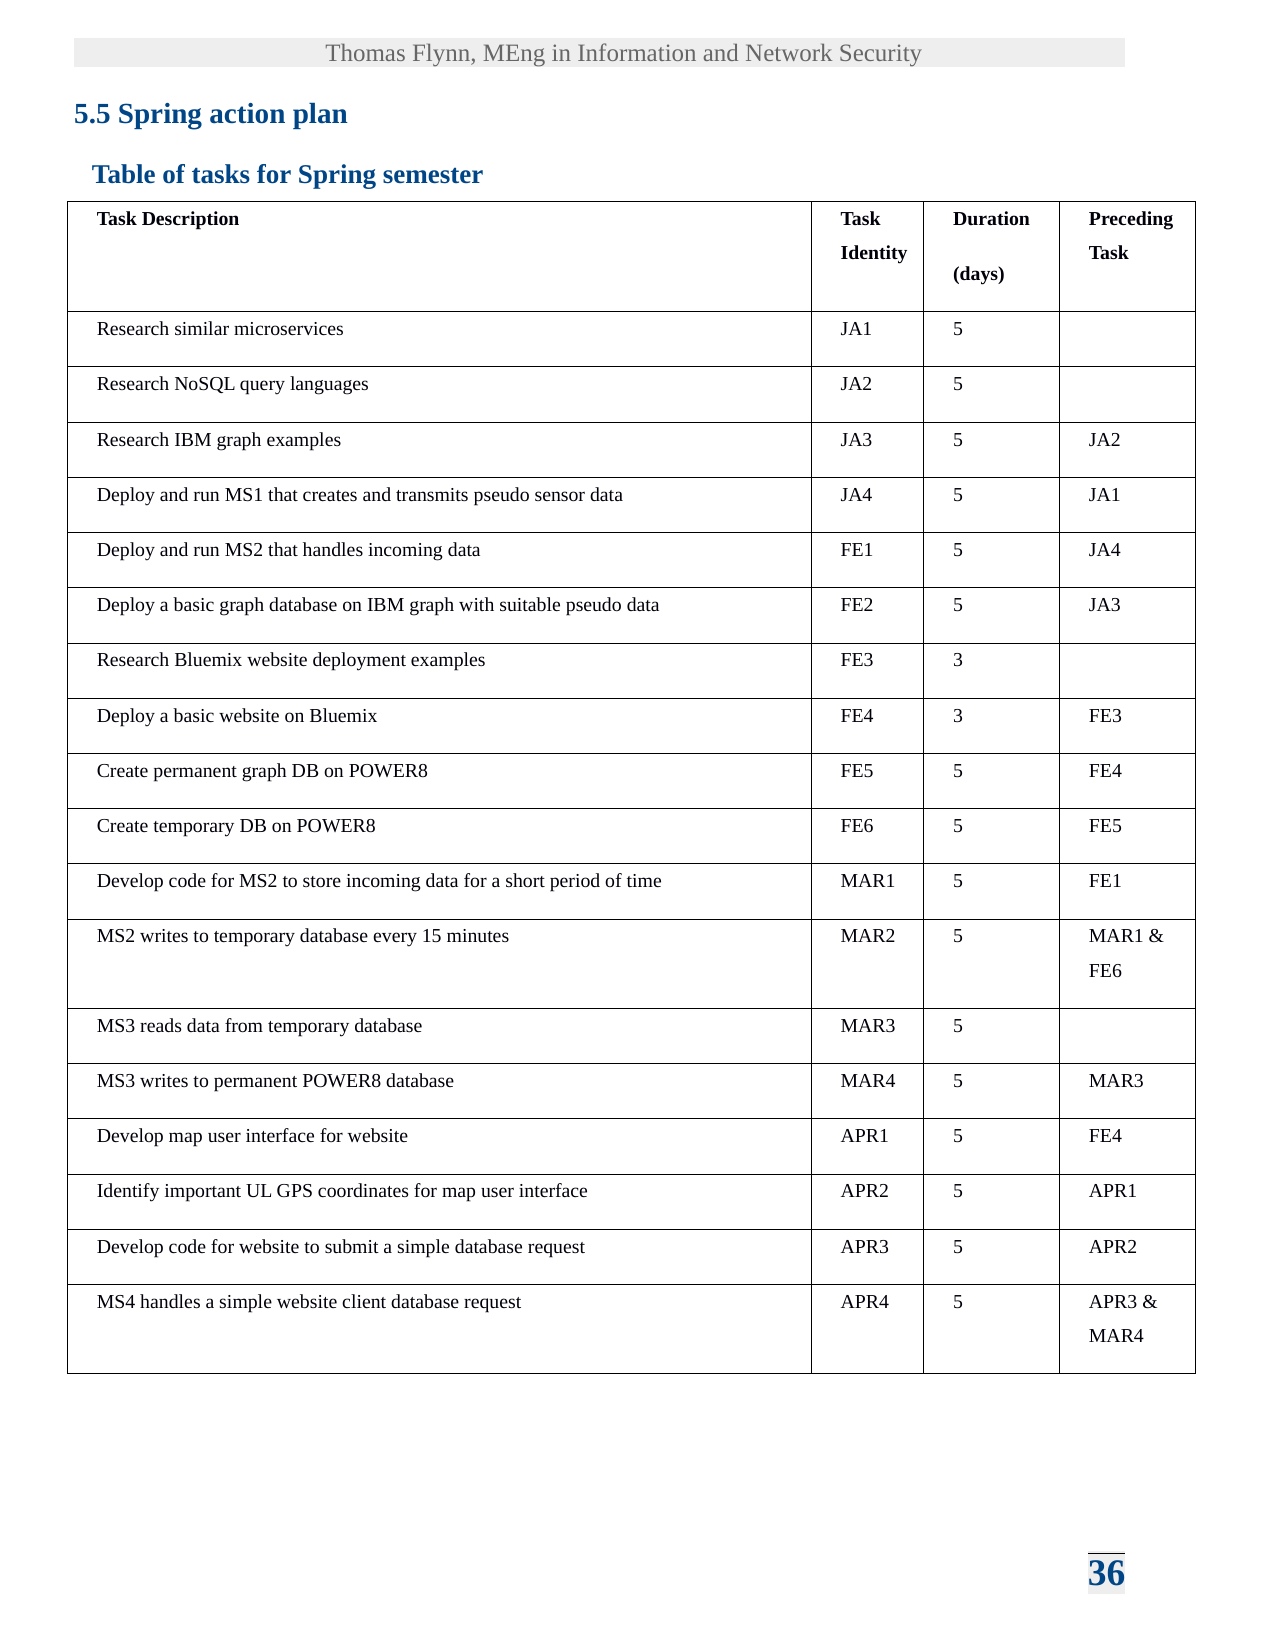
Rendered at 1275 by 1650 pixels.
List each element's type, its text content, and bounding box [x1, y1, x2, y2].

table_cell 5 [924, 809, 1059, 863]
table_cell 5 [924, 1119, 1059, 1173]
table_cell 5 [924, 1285, 1059, 1373]
table_cell Research IBM graph examples [68, 423, 811, 477]
table_cell [1060, 312, 1195, 366]
table_cell JA3 [1060, 588, 1195, 642]
table_header Duration (days) [924, 202, 1059, 311]
table_cell 5 [924, 1230, 1059, 1284]
table_cell MAR2 [812, 920, 923, 1008]
table_cell Deploy a basic graph database on IBM graph with suitable pseudo data [68, 588, 811, 642]
table_cell FE4 [1060, 754, 1195, 808]
table_cell 5 [924, 312, 1059, 366]
table_cell APR2 [812, 1175, 923, 1229]
table_cell MS2 writes to temporary database every 15 minutes [68, 920, 811, 1008]
table_cell APR1 [812, 1119, 923, 1173]
table_cell 5 [924, 864, 1059, 918]
table_cell JA1 [812, 312, 923, 366]
table_cell MAR3 [812, 1009, 923, 1063]
table_cell FE3 [1060, 699, 1195, 753]
table_cell JA3 [812, 423, 923, 477]
table_cell [1060, 1009, 1195, 1063]
table_cell JA2 [812, 367, 923, 422]
table_cell Create permanent graph DB on POWER8 [68, 754, 811, 808]
table_cell JA1 [1060, 478, 1195, 532]
table_cell 5 [924, 367, 1059, 422]
table_cell JA4 [812, 478, 923, 532]
table_cell FE4 [812, 699, 923, 753]
table_cell APR3 & MAR4 [1060, 1285, 1195, 1373]
table_cell MAR1 & FE6 [1060, 920, 1195, 1008]
table_cell 5 [924, 1064, 1059, 1118]
table_cell 5 [924, 423, 1059, 477]
table_cell 5 [924, 1009, 1059, 1063]
table_cell JA4 [1060, 533, 1195, 587]
table_header Preceding Task [1060, 202, 1195, 311]
table_cell MAR3 [1060, 1064, 1195, 1118]
subtitle 5.5 Spring action plan [74, 96, 1125, 129]
table_cell Develop code for MS2 to store incoming data for a short period of time [68, 864, 811, 918]
table_cell JA2 [1060, 423, 1195, 477]
table_header Task Identity [812, 202, 923, 311]
table_cell 5 [924, 478, 1059, 532]
table_cell Develop code for website to submit a simple database request [68, 1230, 811, 1284]
table_cell FE1 [812, 533, 923, 587]
table_cell FE4 [1060, 1119, 1195, 1173]
table_cell 3 [924, 699, 1059, 753]
table_cell MAR4 [812, 1064, 923, 1118]
table_cell Create temporary DB on POWER8 [68, 809, 811, 863]
table_cell FE5 [1060, 809, 1195, 863]
table_cell APR1 [1060, 1175, 1195, 1229]
table_cell Deploy and run MS2 that handles incoming data [68, 533, 811, 587]
table_cell MAR1 [812, 864, 923, 918]
table_cell Develop map user interface for website [68, 1119, 811, 1173]
table_cell [1060, 367, 1195, 422]
table_cell APR4 [812, 1285, 923, 1373]
table_cell APR2 [1060, 1230, 1195, 1284]
table_cell FE3 [812, 644, 923, 698]
table_cell FE5 [812, 754, 923, 808]
subtitle Table of tasks for Spring semester [92, 158, 1125, 189]
table_cell 5 [924, 754, 1059, 808]
table_cell 5 [924, 588, 1059, 642]
table_cell 5 [924, 920, 1059, 1008]
table_cell Identify important UL GPS coordinates for map user interface [68, 1175, 811, 1229]
table_header Task Description [68, 202, 811, 311]
table_cell FE1 [1060, 864, 1195, 918]
table_cell FE6 [812, 809, 923, 863]
table_cell Research similar microservices [68, 312, 811, 366]
table_cell Deploy and run MS1 that creates and transmits pseudo sensor data [68, 478, 811, 532]
table_cell MS3 writes to permanent POWER8 database [68, 1064, 811, 1118]
table_cell 5 [924, 533, 1059, 587]
table_cell Deploy a basic website on Bluemix [68, 699, 811, 753]
table_cell [1060, 644, 1195, 698]
table_cell MS3 reads data from temporary database [68, 1009, 811, 1063]
table_cell Research NoSQL query languages [68, 367, 811, 422]
table_cell 5 [924, 1175, 1059, 1229]
table_cell FE2 [812, 588, 923, 642]
table_cell MS4 handles a simple website client database request [68, 1285, 811, 1373]
table_cell APR3 [812, 1230, 923, 1284]
table_cell Research Bluemix website deployment examples [68, 644, 811, 698]
table_cell 3 [924, 644, 1059, 698]
